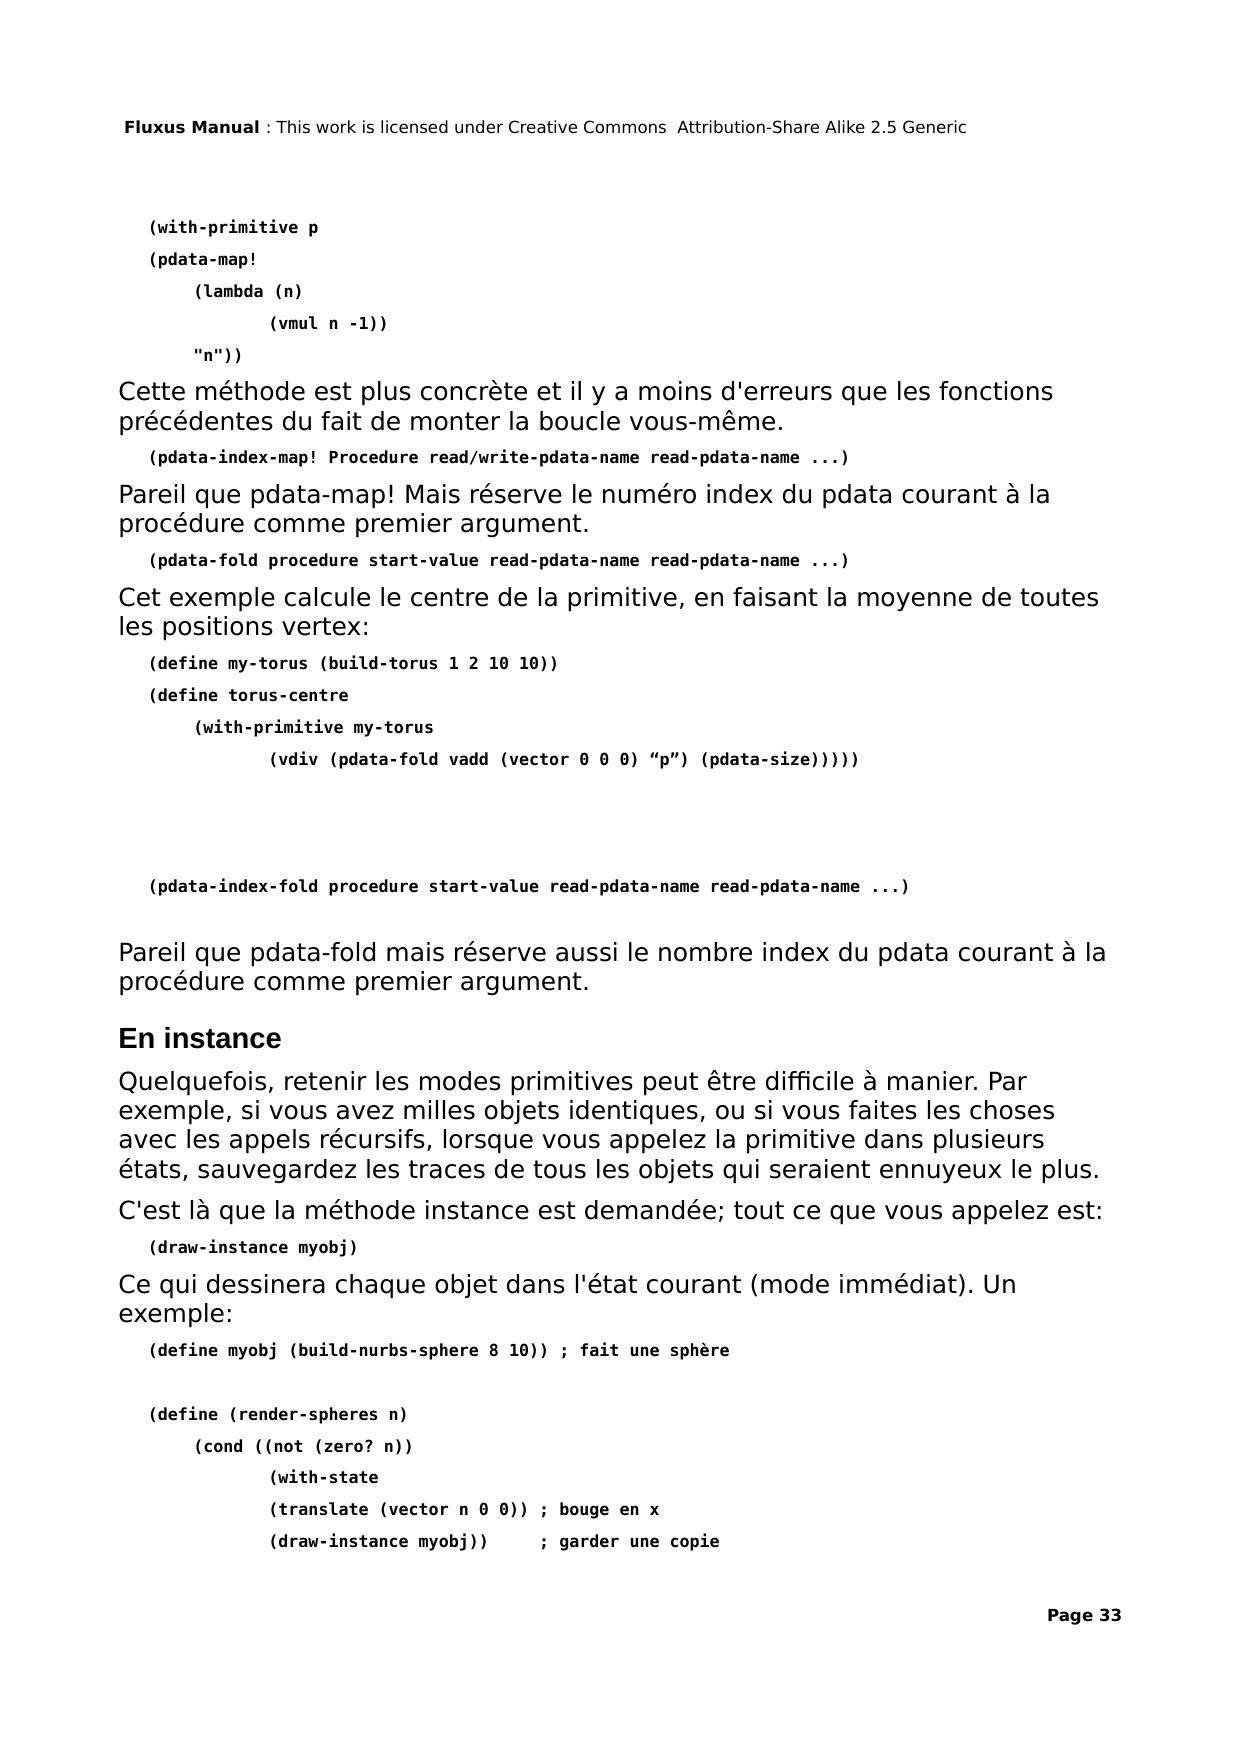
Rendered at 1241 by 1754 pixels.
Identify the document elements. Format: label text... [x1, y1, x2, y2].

text (vdiv (pdata-fold vadd (vector 0 0 0) “p”) (pdata-size))))) [118, 749, 1122, 769]
text (vmul n -1)) [148, 314, 1122, 333]
text (with-primitive p [148, 218, 1122, 238]
text Ce qui dessinera chaque objet dans l'état courant (mode immédiat). Un exemple: [118, 1270, 1122, 1328]
text (pdata-index-fold procedure start-value read-pdata-name read-pdata-name ...) [148, 877, 1122, 896]
text (define torus-centre [148, 686, 1122, 705]
text (define myobj (build-nurbs-sphere 8 10)) ; fait une sphère [148, 1341, 1122, 1360]
text (with-primitive my-torus [148, 718, 1122, 737]
text Pareil que pdata-map! Mais réserve le numéro index du pdata courant à la procédure comme premier argument. [118, 480, 1122, 539]
text (draw-instance myobj) [148, 1238, 1122, 1258]
text (translate (vector n 0 0)) ; bouge en x [148, 1500, 1122, 1520]
text Cet exemple calcule le centre de la primitive, en faisant la moyenne de toutes les positions vertex: [118, 583, 1122, 641]
text (cond ((not (zero? n)) [148, 1437, 1122, 1456]
text Pareil que pdata-fold mais réserve aussi le nombre index du pdata courant à la procédure comme premier argument. [118, 938, 1122, 996]
subtitle En instance [118, 1021, 1122, 1055]
text "n")) [148, 346, 1122, 365]
text (draw-instance myobj)) ; garder une copie [148, 1532, 1122, 1552]
text Cette méthode est plus concrète et il y a moins d'erreurs que les fonctions précédentes du fait de monter la boucle vous-même. [118, 378, 1122, 436]
text (pdata-index-map! Procedure read/write-pdata-name read-pdata-name ...) [148, 448, 1122, 468]
text (define (render-spheres n) [148, 1405, 1122, 1424]
text (define my-torus (build-torus 1 2 10 10)) [148, 654, 1122, 673]
text (pdata-map! [148, 250, 1122, 269]
text C'est là que la méthode instance est demandée; tout ce que vous appelez est: [118, 1197, 1122, 1226]
text (with-state [148, 1468, 1122, 1488]
text (lambda (n) [148, 282, 1122, 301]
text (pdata-fold procedure start-value read-pdata-name read-pdata-name ...) [148, 551, 1122, 571]
text Quelquefois, retenir les modes primitives peut être difficile à manier. Par exemple, si vous avez milles objets identiques, ou si vous faites les choses avec les appels récursifs, lorsque vous appelez la primitive dans plusieurs états, sauvegardez les traces de tous les objets qui seraient ennuyeux le plus. [118, 1067, 1122, 1184]
